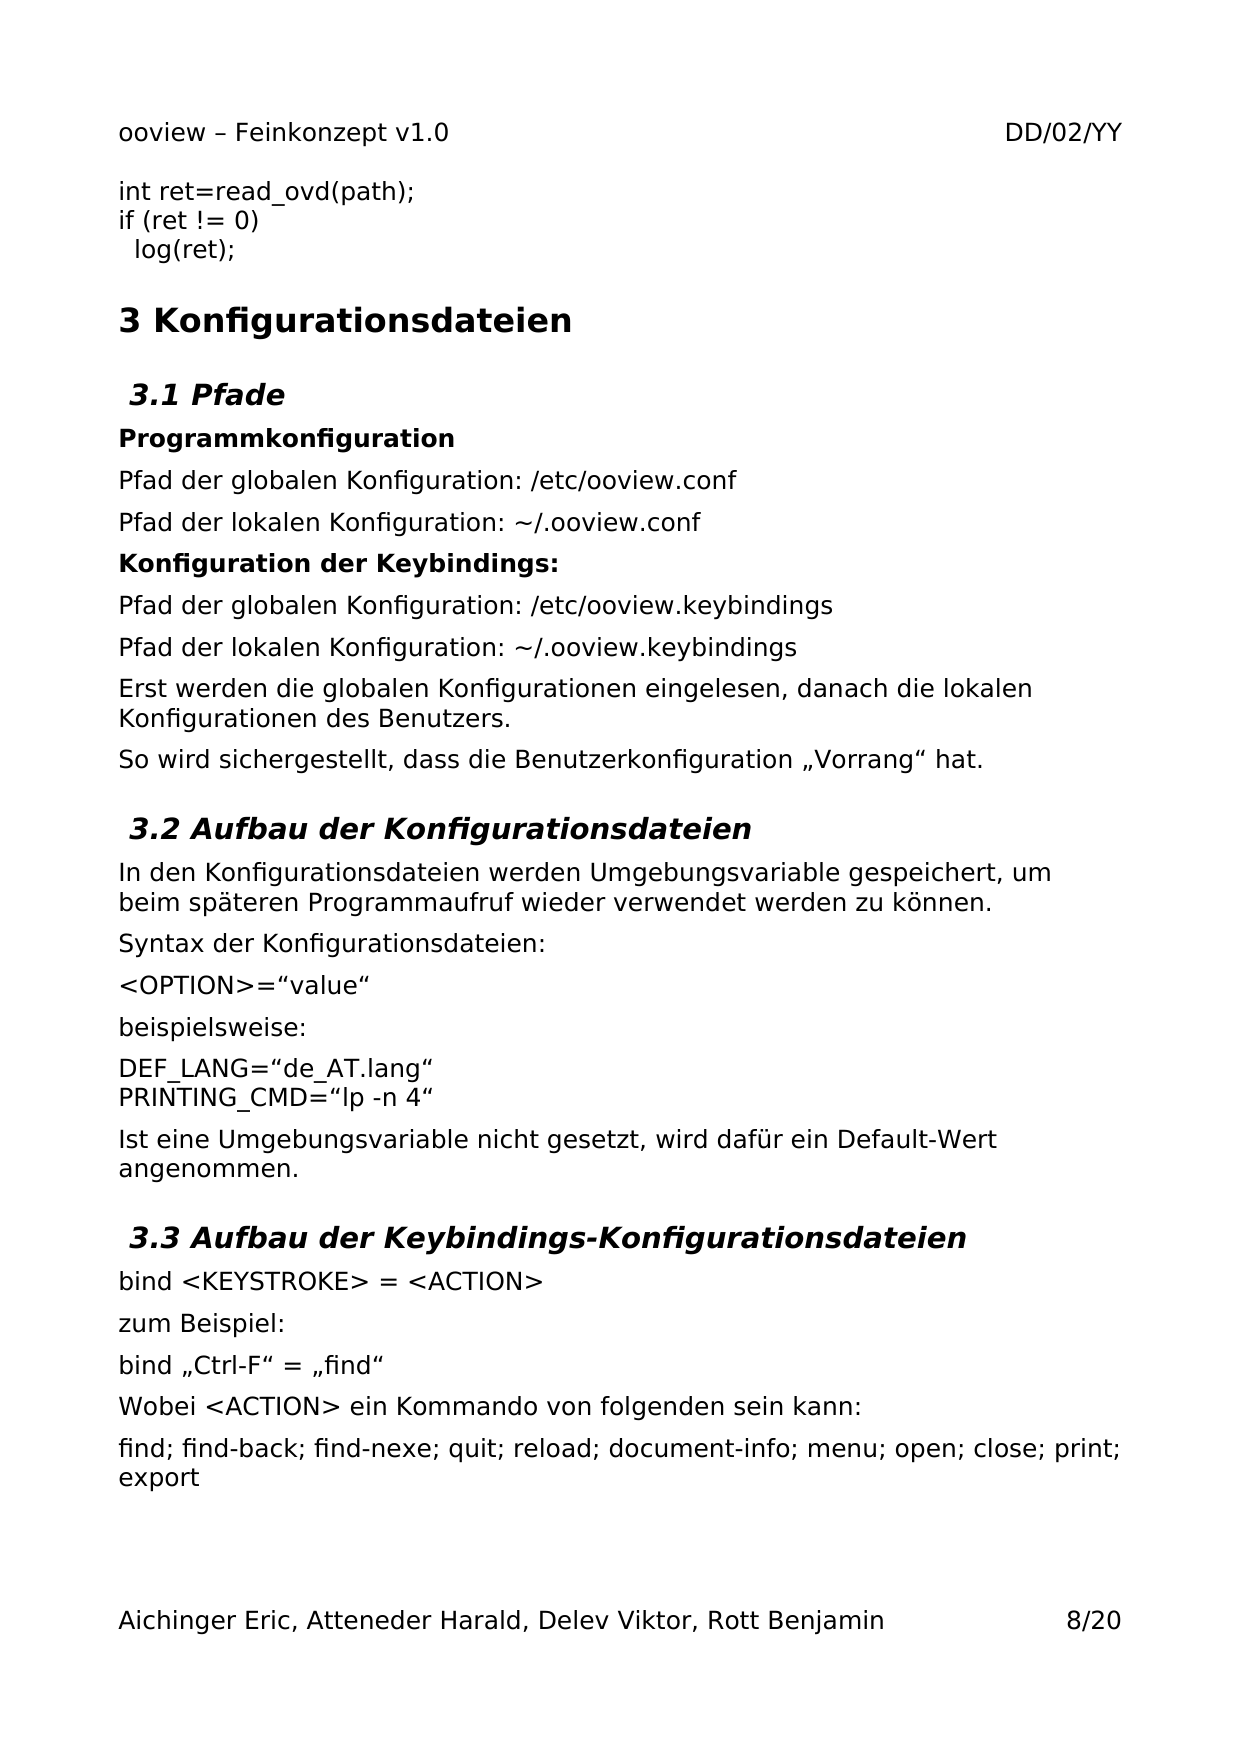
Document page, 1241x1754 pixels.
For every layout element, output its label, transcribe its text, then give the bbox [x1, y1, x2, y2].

text Wobei <ACTION> ein Kommando von folgenden sein kann: [118, 1392, 1122, 1422]
text Programmkonfiguration [118, 424, 1122, 454]
text Syntax der Konfigurationsdateien: [118, 929, 1122, 958]
text In den Konfigurationsdateien werden Umgebungsvariable gespeichert, um beim späteren Programmaufruf wieder verwendet werden zu können. [118, 858, 1122, 917]
text Pfad der globalen Konfiguration: /etc/ooview.conf [118, 466, 1122, 495]
text Pfad der globalen Konfiguration: /etc/ooview.keybindings [118, 591, 1122, 620]
subtitle Aufbau der Konfigurationsdateien [118, 812, 1122, 846]
subtitle Aufbau der Keybindings-Konfigurationsdateien [118, 1221, 1122, 1255]
text <OPTION>=“value“ [118, 971, 1122, 1000]
text Pfad der lokalen Konfiguration: ~/.ooview.keybindings [118, 633, 1122, 662]
subtitle Konfigurationsdateien [118, 302, 1122, 341]
text int ret=read_ovd(path); if (ret != 0) log(ret); [118, 177, 1122, 264]
text find; find-back; find-nexe; quit; reload; document-info; menu; open; close; print; export [118, 1434, 1122, 1492]
text Erst werden die globalen Konfigurationen eingelesen, danach die lokalen Konfigurationen des Benutzers. [118, 674, 1122, 733]
text zum Beispiel: [118, 1309, 1122, 1338]
text Konfiguration der Keybindings: [118, 549, 1122, 579]
text Ist eine Umgebungsvariable nicht gesetzt, wird dafür ein Default-Wert angenommen. [118, 1125, 1122, 1183]
text bind <KEYSTROKE> = <ACTION> [118, 1267, 1122, 1297]
text DEF_LANG=“de_AT.lang“ PRINTING_CMD=“lp -n 4“ [118, 1054, 1122, 1113]
text Pfad der lokalen Konfiguration: ~/.ooview.conf [118, 508, 1122, 537]
text bind „Ctrl-F“ = „find“ [118, 1351, 1122, 1380]
text beispielsweise: [118, 1013, 1122, 1042]
text So wird sichergestellt, dass die Benutzerkonfiguration „Vorrang“ hat. [118, 745, 1122, 774]
subtitle Pfade [118, 378, 1122, 412]
